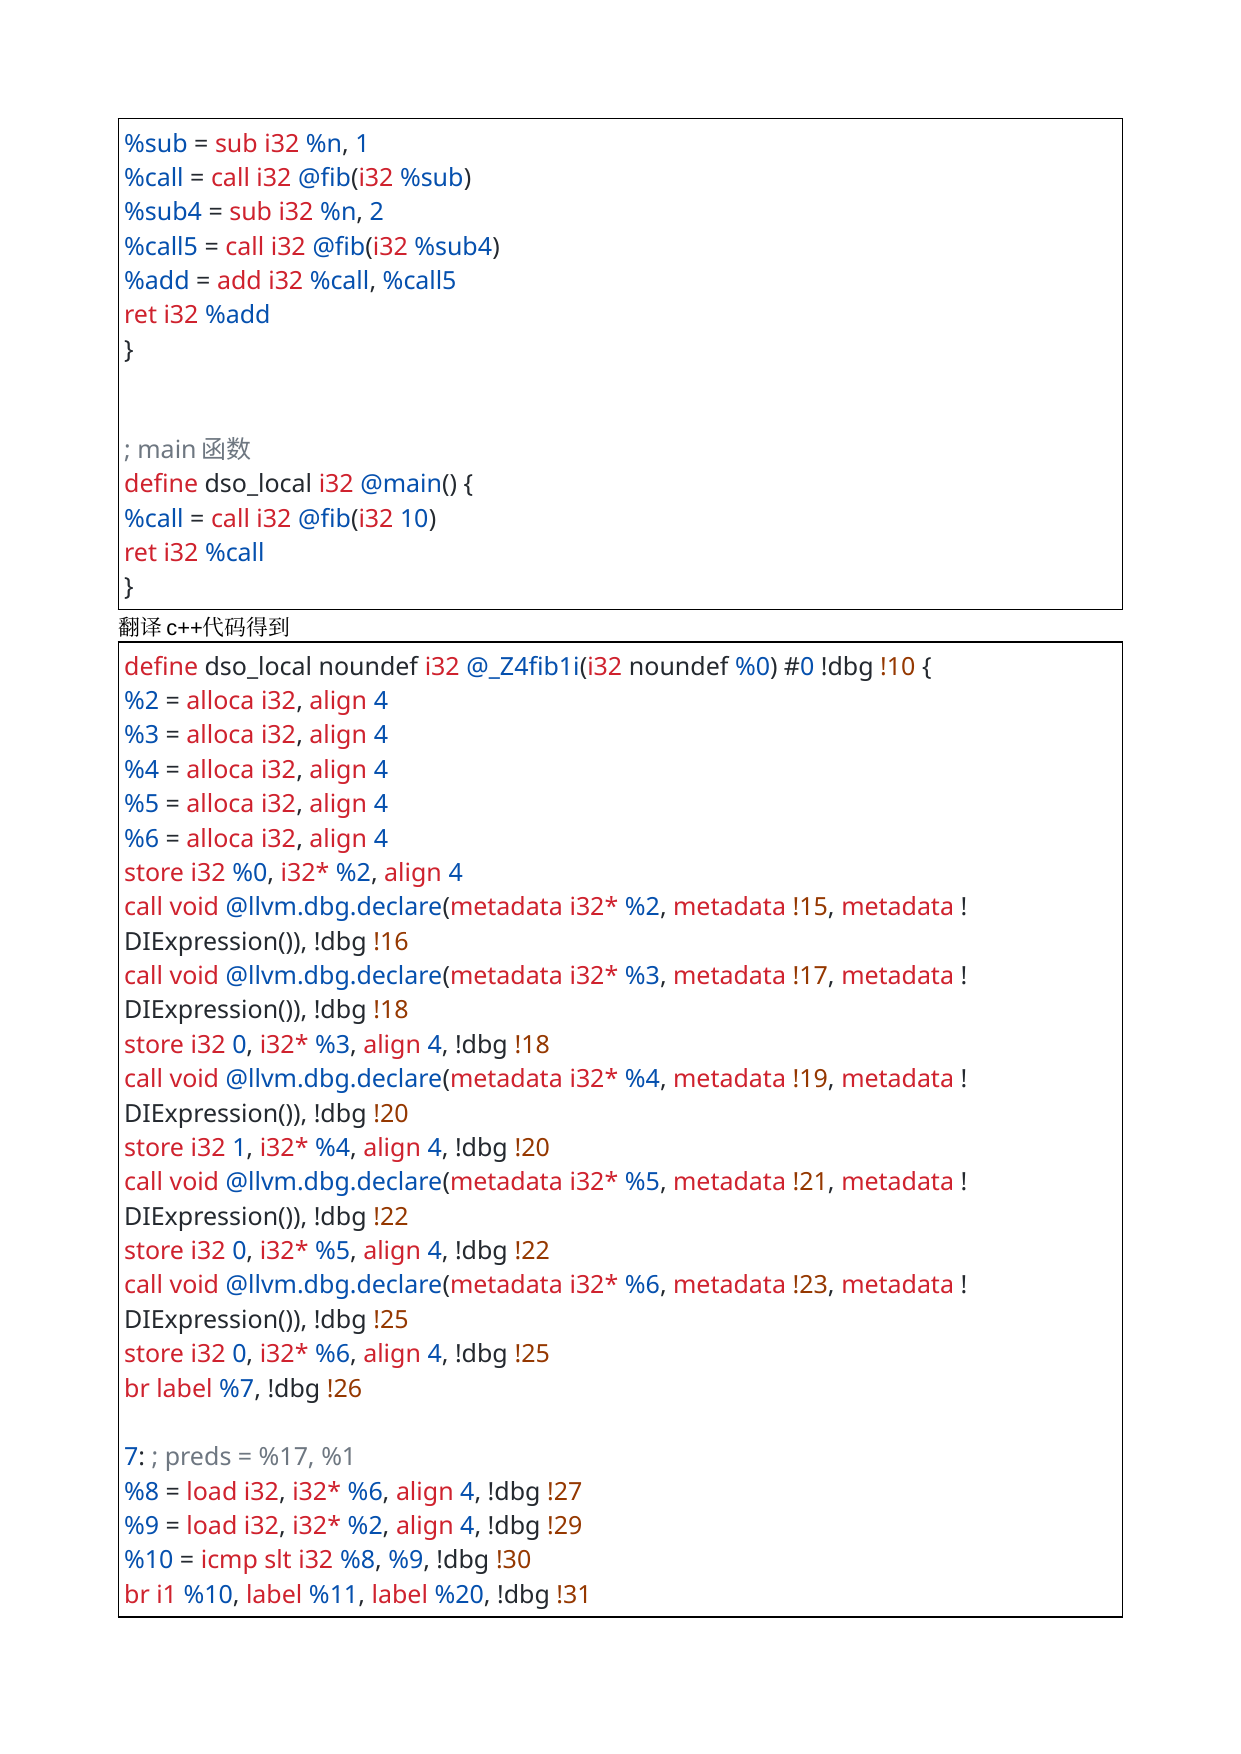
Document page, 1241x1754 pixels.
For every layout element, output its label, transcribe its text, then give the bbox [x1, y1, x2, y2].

text 翻译c++代码得到 [118, 610, 1122, 641]
table_header define dso_local noundef i32 @_Z4fib1i(i32 noundef %0) #0 !dbg !10 { %2 = alloca i32, align 4 %3 = alloca i32, align 4 %4 = alloca i32, align 4 %5 = alloca i32, align 4 %6 = alloca i32, align 4 store i32 %0, i32* %2, align 4 call void @llvm.dbg.declare(metadata i32* %2, metadata !15, metadata !DIExpression()), !dbg !16 call void @llvm.dbg.declare(metadata i32* %3, metadata !17, metadata !DIExpression()), !dbg !18 store i32 0, i32* %3, align 4, !dbg !18 call void @llvm.dbg.declare(metadata i32* %4, metadata !19, metadata !DIExpression()), !dbg !20 store i32 1, i32* %4, align 4, !dbg !20 call void @llvm.dbg.declare(metadata i32* %5, metadata !21, metadata !DIExpression()), !dbg !22 store i32 0, i32* %5, align 4, !dbg !22 call void @llvm.dbg.declare(metadata i32* %6, metadata !23, metadata !DIExpression()), !dbg !25 store i32 0, i32* %6, align 4, !dbg !25 br label %7, !dbg !26 7: ; preds = %17, %1 %8 = load i32, i32* %6, align 4, !dbg !27 %9 = load i32, i32* %2, align 4, !dbg !29 %10 = icmp slt i32 %8, %9, !dbg !30 br i1 %10, label %11, label %20, !dbg !31 [119, 643, 1122, 1616]
table_header %sub = sub i32 %n, 1 %call = call i32 @fib(i32 %sub) %sub4 = sub i32 %n, 2 %call5 = call i32 @fib(i32 %sub4) %add = add i32 %call, %call5 ret i32 %add } ; main函数 define dso_local i32 @main() { %call = call i32 @fib(i32 10) ret i32 %call } [119, 119, 1122, 609]
